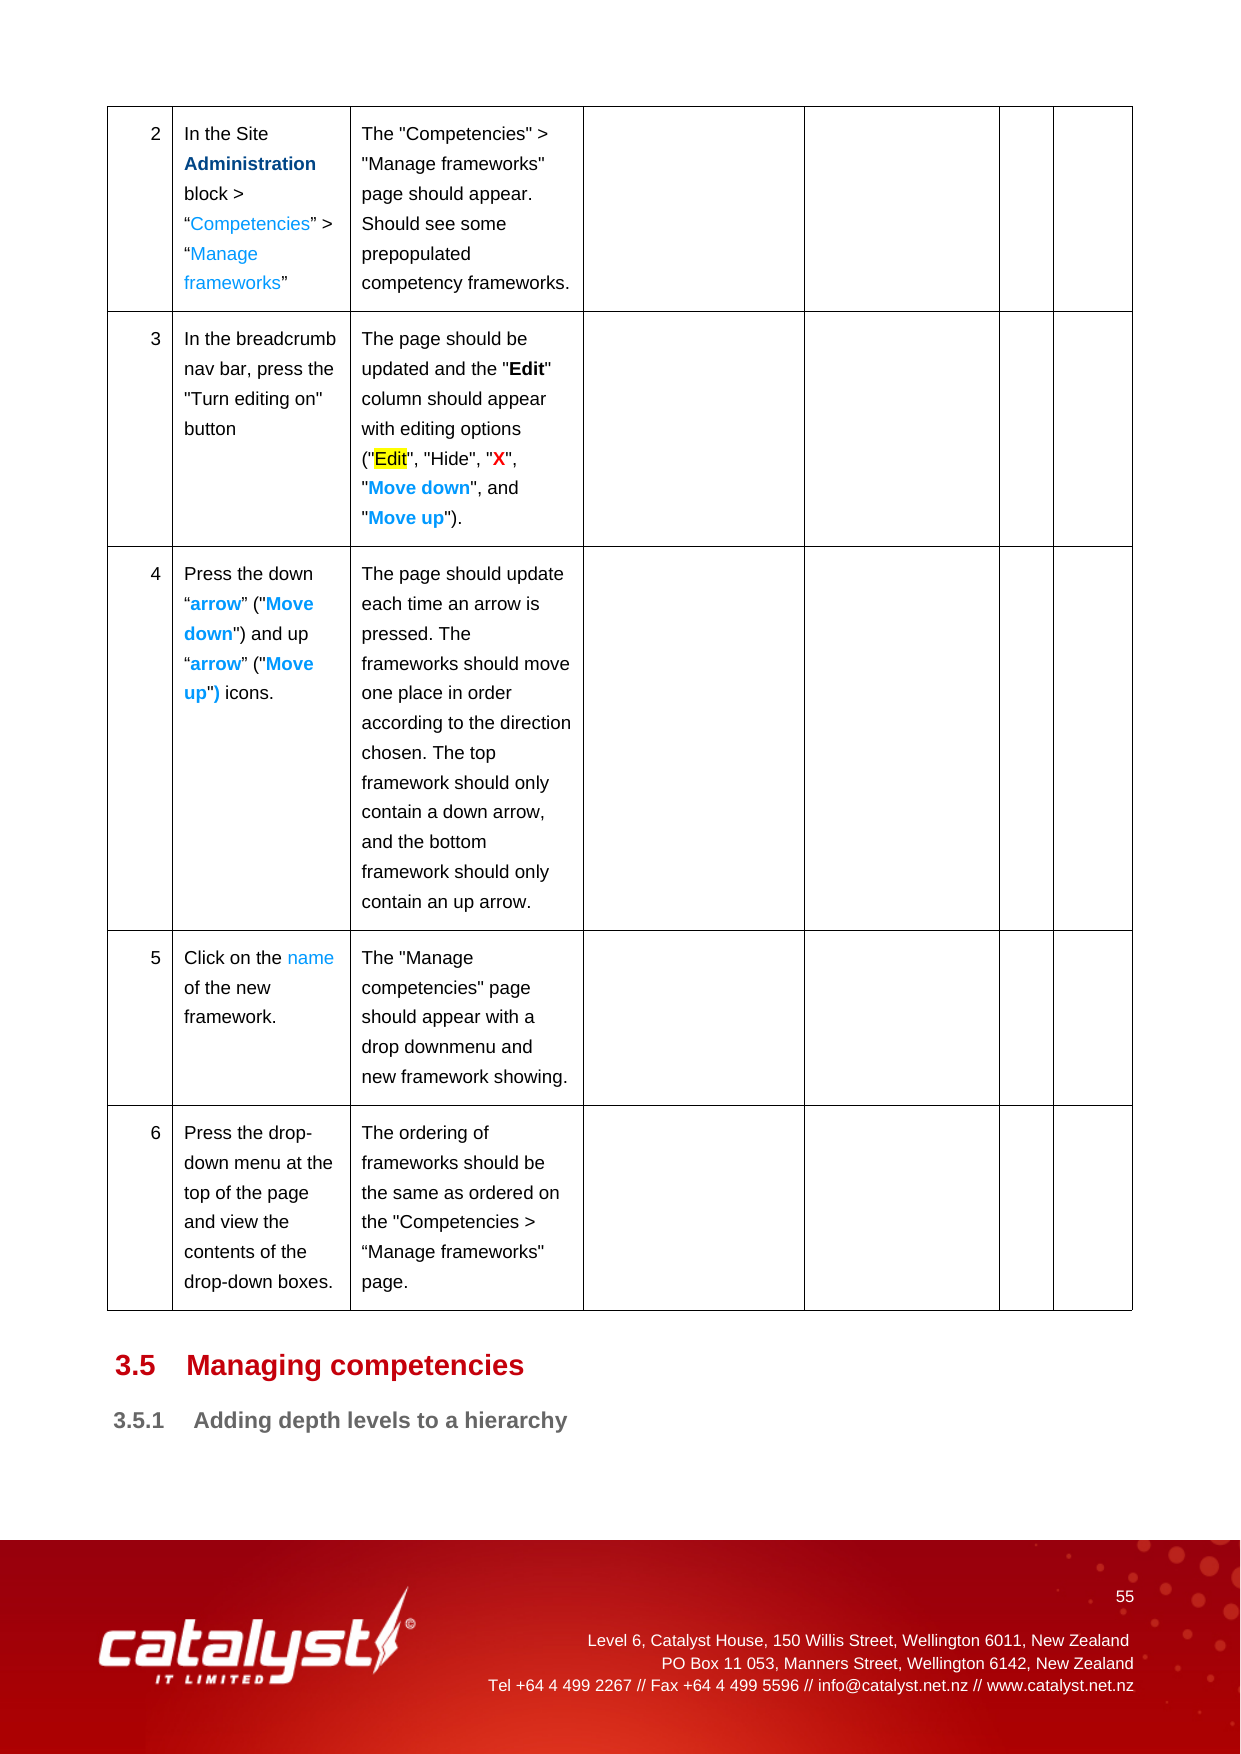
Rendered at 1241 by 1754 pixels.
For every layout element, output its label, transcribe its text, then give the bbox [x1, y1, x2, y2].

table_cell The page should update each time an arrow is pressed. The frameworks should move one place in order according to the direction chosen. The top framework should only contain a down arrow, and the bottom framework should only contain an up arrow. [351, 547, 583, 930]
picture [0, 1540, 1241, 1754]
table_cell [1000, 107, 1053, 311]
table_cell In the Site Administration block > “Competencies” > “Manage frameworks” [173, 107, 350, 311]
table_cell 5 [108, 931, 172, 1105]
table_cell The page should be updated and the "Edit" column should appear with editing options ("Edit", "Hide", "X", "Move down", and "Move up"). [351, 312, 583, 546]
table_cell 2 [108, 107, 172, 311]
subtitle Adding depth levels to a hierarchy [107, 1408, 1103, 1433]
table_cell The "Competencies" > "Manage frameworks" page should appear. Should see some prepopulated competency frameworks. [351, 107, 583, 311]
table_cell [805, 312, 999, 546]
table_cell 4 [108, 547, 172, 930]
table_cell 6 [108, 1106, 172, 1310]
table_cell [1054, 312, 1132, 546]
table_cell [584, 547, 804, 930]
table_cell [1000, 1106, 1053, 1310]
table_cell [584, 107, 804, 311]
table_cell [1000, 931, 1053, 1105]
table_cell [805, 931, 999, 1105]
table_cell Press the down “arrow” ("Move down") and up “arrow” ("Move up") icons. [173, 547, 350, 930]
subtitle Managing competencies [107, 1348, 1103, 1381]
table_cell [1000, 547, 1053, 930]
table_cell [1000, 312, 1053, 546]
table_cell [1054, 1106, 1132, 1310]
table_cell [584, 931, 804, 1105]
table_cell In the breadcrumb nav bar, press the "Turn editing on" button [173, 312, 350, 546]
table_cell [805, 547, 999, 930]
table_cell [805, 1106, 999, 1310]
table_cell [1054, 547, 1132, 930]
table_cell [1054, 107, 1132, 311]
table_cell The "Manage competencies" page should appear with a drop downmenu and new framework showing. [351, 931, 583, 1105]
table_cell 3 [108, 312, 172, 546]
table_cell [805, 107, 999, 311]
table_cell Press the drop-down menu at the top of the page and view the contents of the drop-down boxes. [173, 1106, 350, 1310]
table_cell [584, 1106, 804, 1310]
table_cell [1054, 931, 1132, 1105]
table_cell Click on the name of the new framework. [173, 931, 350, 1105]
table_cell [584, 312, 804, 546]
table_cell The ordering of frameworks should be the same as ordered on the "Competencies > “Manage frameworks" page. [351, 1106, 583, 1310]
